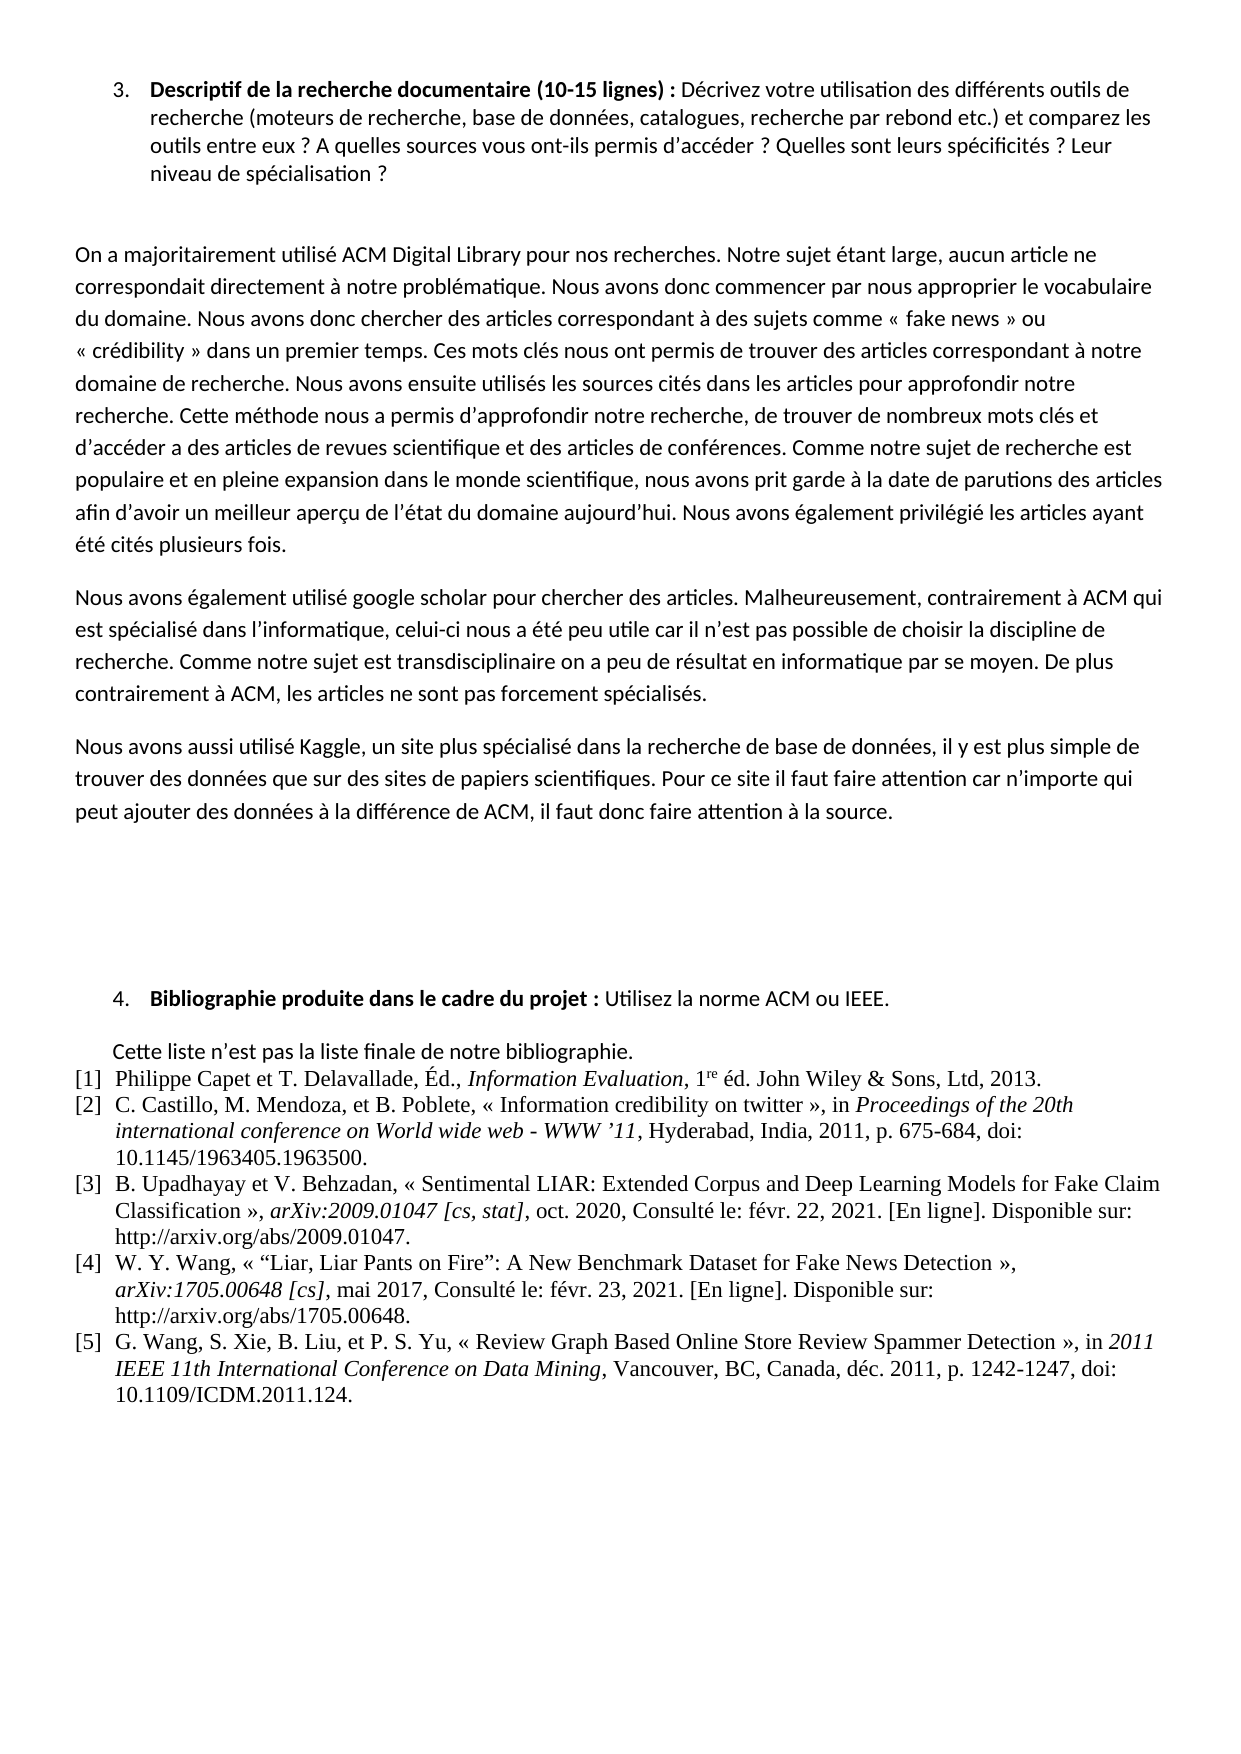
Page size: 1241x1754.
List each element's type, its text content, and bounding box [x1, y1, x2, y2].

list Nous avons aussi utilisé Kaggle, un site plus spécialisé dans la recherche de base de données, il y est plus simple de trouver des données que sur des sites de papiers scientifiques. Pour ce site il faut faire attention car n’importe qui peut ajouter des données à la différence de ACM, il faut donc faire attention à la source. [75, 732, 1165, 825]
list Bibliographie produite dans le cadre du projet : Utilisez la norme ACM ou IEEE. [112, 984, 1165, 1012]
text [2] C. Castillo, M. Mendoza, et B. Poblete, « Information credibility on twitter », in Proceedings of the 20th international conference on World wide web - WWW ’11, Hyderabad, India, 2011, p. 675‑684, doi: 10.1145/1963405.1963500. [75, 1091, 1165, 1170]
text [5] G. Wang, S. Xie, B. Liu, et P. S. Yu, « Review Graph Based Online Store Review Spammer Detection », in 2011 IEEE 11th International Conference on Data Mining, Vancouver, BC, Canada, déc. 2011, p. 1242‑1247, doi: 10.1109/ICDM.2011.124. [75, 1328, 1165, 1407]
text [1] Philippe Capet et T. Delavallade, Éd., Information Evaluation, 1re éd. John Wiley & Sons, Ltd, 2013. [75, 1065, 1165, 1091]
list Descriptif de la recherche documentaire (10-15 lignes) : Décrivez votre utilisation des différents outils de recherche (moteurs de recherche, base de données, catalogues, recherche par rebond etc.) et comparez les outils entre eux ? A quelles sources vous ont-ils permis d’accéder ? Quelles sont leurs spécificités ? Leur niveau de spécialisation ? [112, 75, 1165, 187]
text [3] B. Upadhayay et V. Behzadan, « Sentimental LIAR: Extended Corpus and Deep Learning Models for Fake Claim Classification », arXiv:2009.01047 [cs, stat], oct. 2020, Consulté le: févr. 22, 2021. [En ligne]. Disponible sur: http://arxiv.org/abs/2009.01047. [75, 1170, 1165, 1249]
text [4] W. Y. Wang, « “Liar, Liar Pants on Fire”: A New Benchmark Dataset for Fake News Detection », arXiv:1705.00648 [cs], mai 2017, Consulté le: févr. 23, 2021. [En ligne]. Disponible sur: http://arxiv.org/abs/1705.00648. [75, 1249, 1165, 1328]
list On a majoritairement utilisé ACM Digital Library pour nos recherches. Notre sujet étant large, aucun article ne correspondait directement à notre problématique. Nous avons donc commencer par nous approprier le vocabulaire du domaine. Nous avons donc chercher des articles correspondant à des sujets comme « fake news » ou « crédibility » dans un premier temps. Ces mots clés nous ont permis de trouver des articles correspondant à notre domaine de recherche. Nous avons ensuite utilisés les sources cités dans les articles pour approfondir notre recherche. Cette méthode nous a permis d’approfondir notre recherche, de trouver de nombreux mots clés et d’accéder a des articles de revues scientifique et des articles de conférences. Comme notre sujet de recherche est populaire et en pleine expansion dans le monde scientifique, nous avons prit garde à la date de parutions des articles afin d’avoir un meilleur aperçu de l’état du domaine aujourd’hui. Nous avons également privilégié les articles ayant été cités plusieurs fois. [75, 240, 1165, 558]
text Cette liste n’est pas la liste finale de notre bibliographie. [112, 1037, 1165, 1065]
list Nous avons également utilisé google scholar pour chercher des articles. Malheureusement, contrairement à ACM qui est spécialisé dans l’informatique, celui-ci nous a été peu utile car il n’est pas possible de choisir la discipline de recherche. Comme notre sujet est transdisciplinaire on a peu de résultat en informatique par se moyen. De plus contrairement à ACM, les articles ne sont pas forcement spécialisés. [75, 583, 1165, 707]
